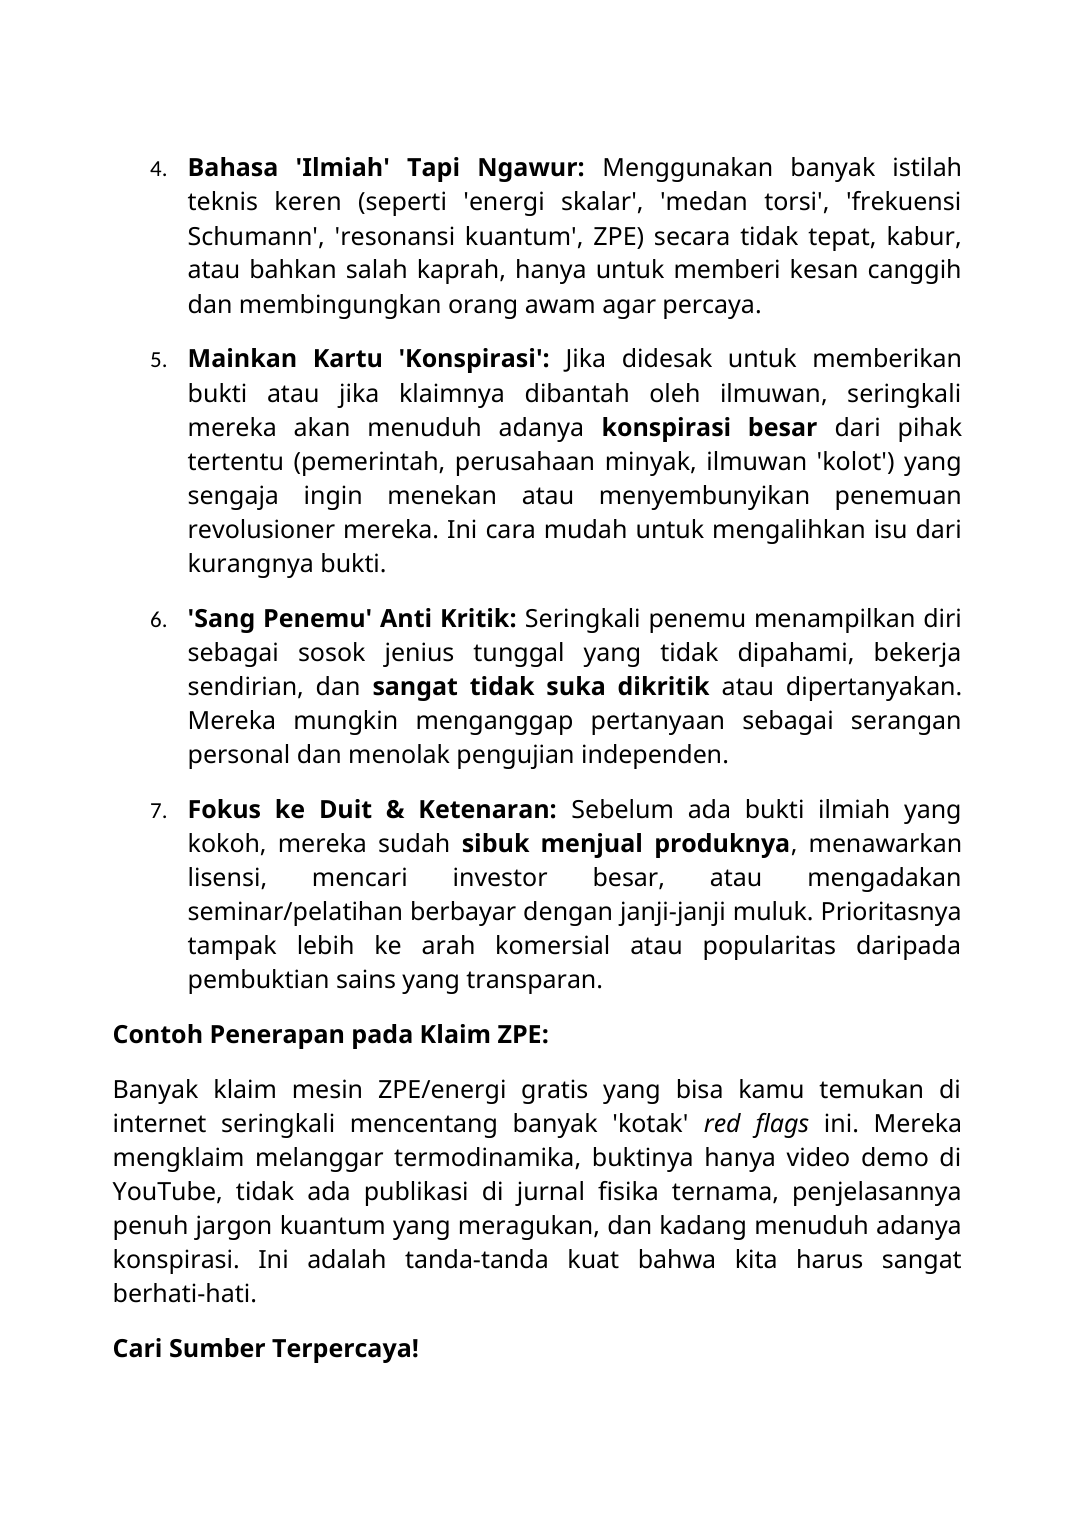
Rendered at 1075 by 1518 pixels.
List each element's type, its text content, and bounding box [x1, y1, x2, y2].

text Banyak klaim mesin ZPE/energi gratis yang bisa kamu temukan di internet seringkali mencentang banyak 'kotak' red flags ini. Mereka mengklaim melanggar termodinamika, buktinya hanya video demo di YouTube, tidak ada publikasi di jurnal fisika ternama, penjelasannya penuh jargon kuantum yang meragukan, dan kadang menuduh adanya konspirasi. Ini adalah tanda-tanda kuat bahwa kita harus sangat berhati-hati. [112, 1072, 962, 1310]
text Contoh Penerapan pada Klaim ZPE: [112, 1017, 962, 1051]
text Cari Sumber Terpercaya! [112, 1331, 962, 1365]
list Bahasa 'Ilmiah' Tapi Ngawur: Menggunakan banyak istilah teknis keren (seperti 'energi skalar', 'medan torsi', 'frekuensi Schumann', 'resonansi kuantum', ZPE) secara tidak tepat, kabur, atau bahkan salah kaprah, hanya untuk memberi kesan canggih dan membingungkan orang awam agar percaya. [150, 150, 962, 320]
list Mainkan Kartu 'Konspirasi': Jika didesak untuk memberikan bukti atau jika klaimnya dibantah oleh ilmuwan, seringkali mereka akan menuduh adanya konspirasi besar dari pihak tertentu (pemerintah, perusahaan minyak, ilmuwan 'kolot') yang sengaja ingin menekan atau menyembunyikan penemuan revolusioner mereka. Ini cara mudah untuk mengalihkan isu dari kurangnya bukti. [150, 341, 962, 579]
list 'Sang Penemu' Anti Kritik: Seringkali penemu menampilkan diri sebagai sosok jenius tunggal yang tidak dipahami, bekerja sendirian, dan sangat tidak suka dikritik atau dipertanyakan. Mereka mungkin menganggap pertanyaan sebagai serangan personal dan menolak pengujian independen. [150, 600, 962, 771]
list Fokus ke Duit & Ketenaran: Sebelum ada bukti ilmiah yang kokoh, mereka sudah sibuk menjual produknya, menawarkan lisensi, mencari investor besar, atau mengadakan seminar/pelatihan berbayar dengan janji-janji muluk. Prioritasnya tampak lebih ke arah komersial atau popularitas daripada pembuktian sains yang transparan. [150, 792, 962, 996]
